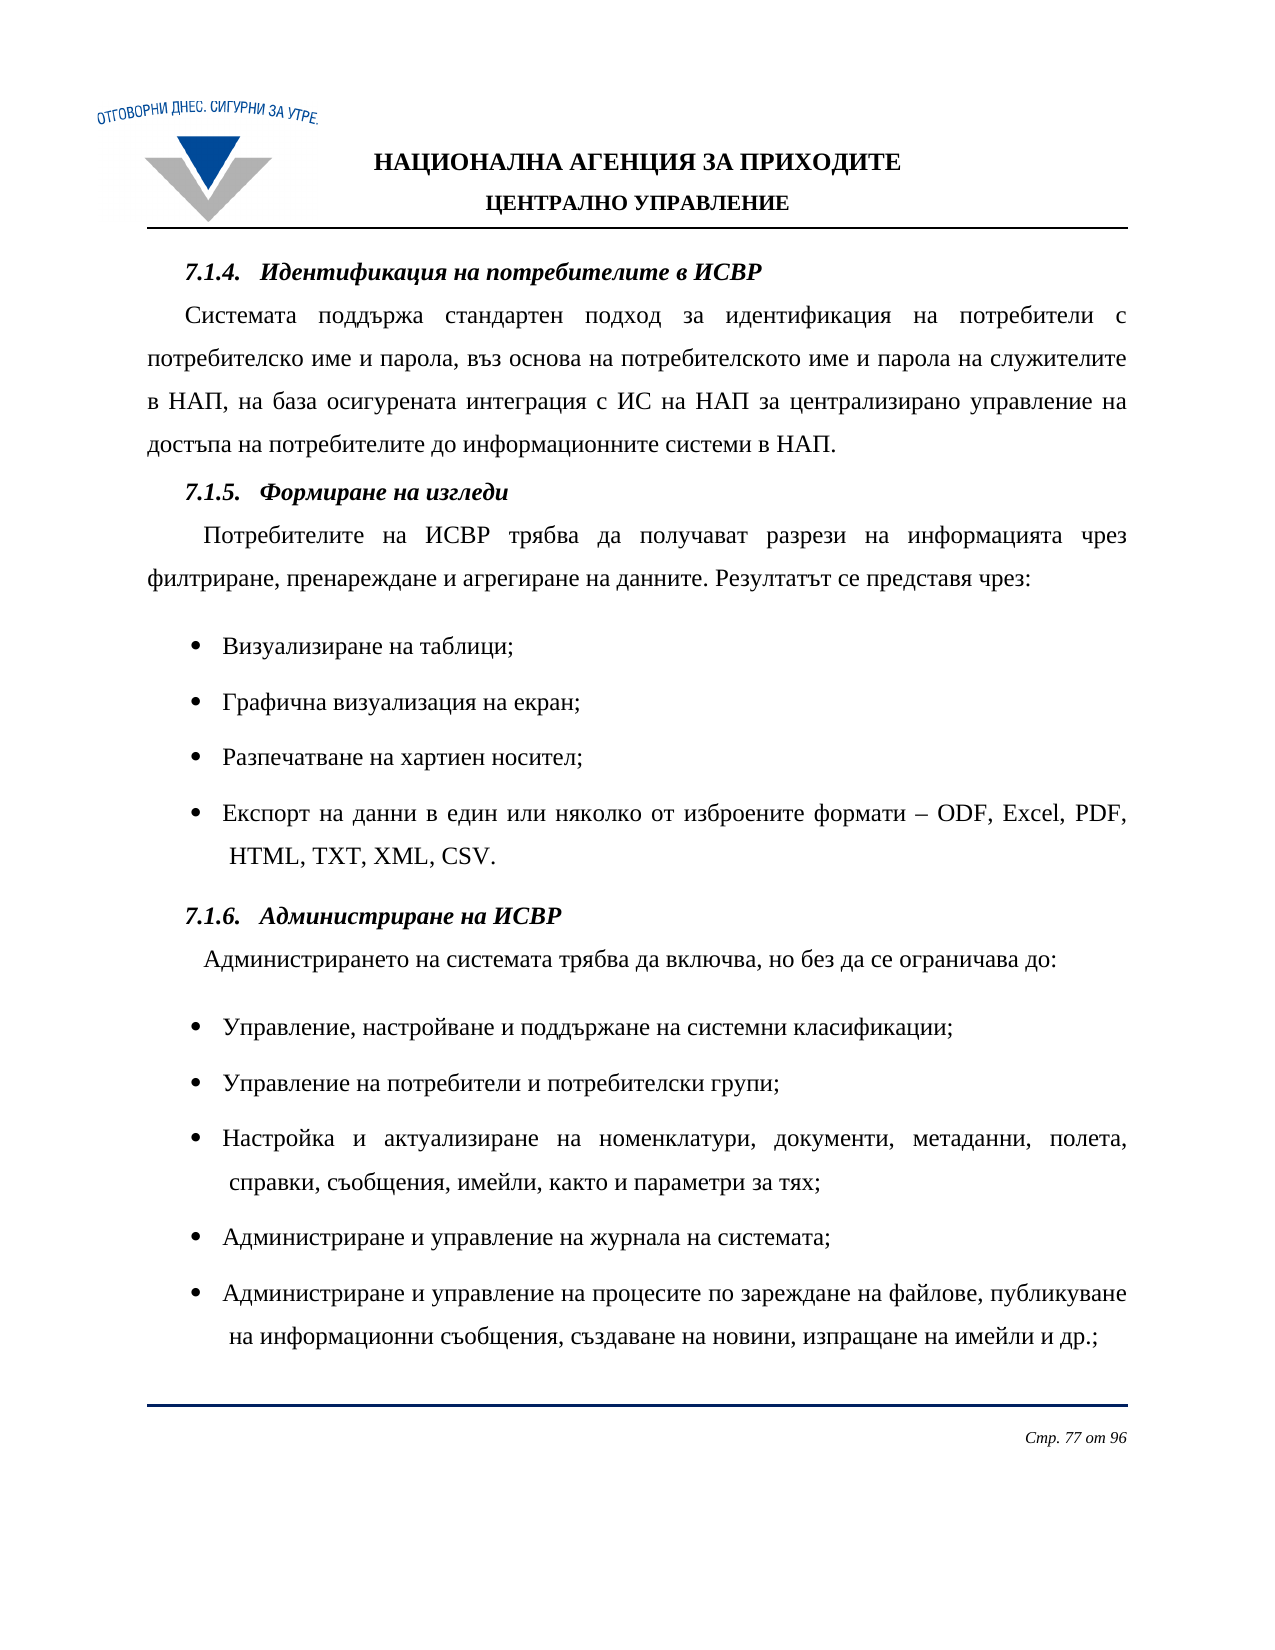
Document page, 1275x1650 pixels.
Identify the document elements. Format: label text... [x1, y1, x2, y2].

list Експорт на данни в един или няколко от изброените формати – ODF, Excel, PDF, HTML, TXT, XML, CSV. [191, 798, 1128, 870]
text Администрирането на системата трябва да включва, но без да се ограничава до: [147, 944, 1128, 973]
list Управление, настройване и поддържане на системни класификации; [191, 1012, 1128, 1041]
list Визуализиране на таблици; [191, 631, 1128, 660]
text Системата поддържа стандартен подход за идентификация на потребители с потребителско име и парола, въз основа на потребителското име и парола на служителите в НАП, на база осигурената интеграция с ИС на НАП за централизирано управление на достъпа на потребителите до информационните системи в НАП. [147, 300, 1128, 458]
subtitle Формиране на изгледи [184, 477, 1128, 506]
list Графична визуализация на екран; [191, 687, 1128, 716]
subtitle Идентификация на потребителите в ИСВР [184, 257, 1128, 286]
subtitle Администриране на ИСВР [184, 901, 1128, 930]
list Управление на потребители и потребителски групи; [191, 1068, 1128, 1097]
list Разпечатване на хартиен носител; [191, 742, 1128, 771]
list Администриране и управление на журнала на системата; [191, 1222, 1128, 1251]
list Настройка и актуализиране на номенклатури, документи, метаданни, полета, справки, съобщения, имейли, както и параметри за тях; [191, 1123, 1128, 1195]
list Администриране и управление на процесите по зареждане на файлове, публикуване на информационни съобщения, създаване на новини, изпращане на имейли и др.; [191, 1278, 1128, 1350]
text Потребителите на ИСВР трябва да получават разрези на информацията чрез филтриране, пренареждане и агрегиране на данните. Резултатът се представя чрез: [147, 520, 1128, 592]
